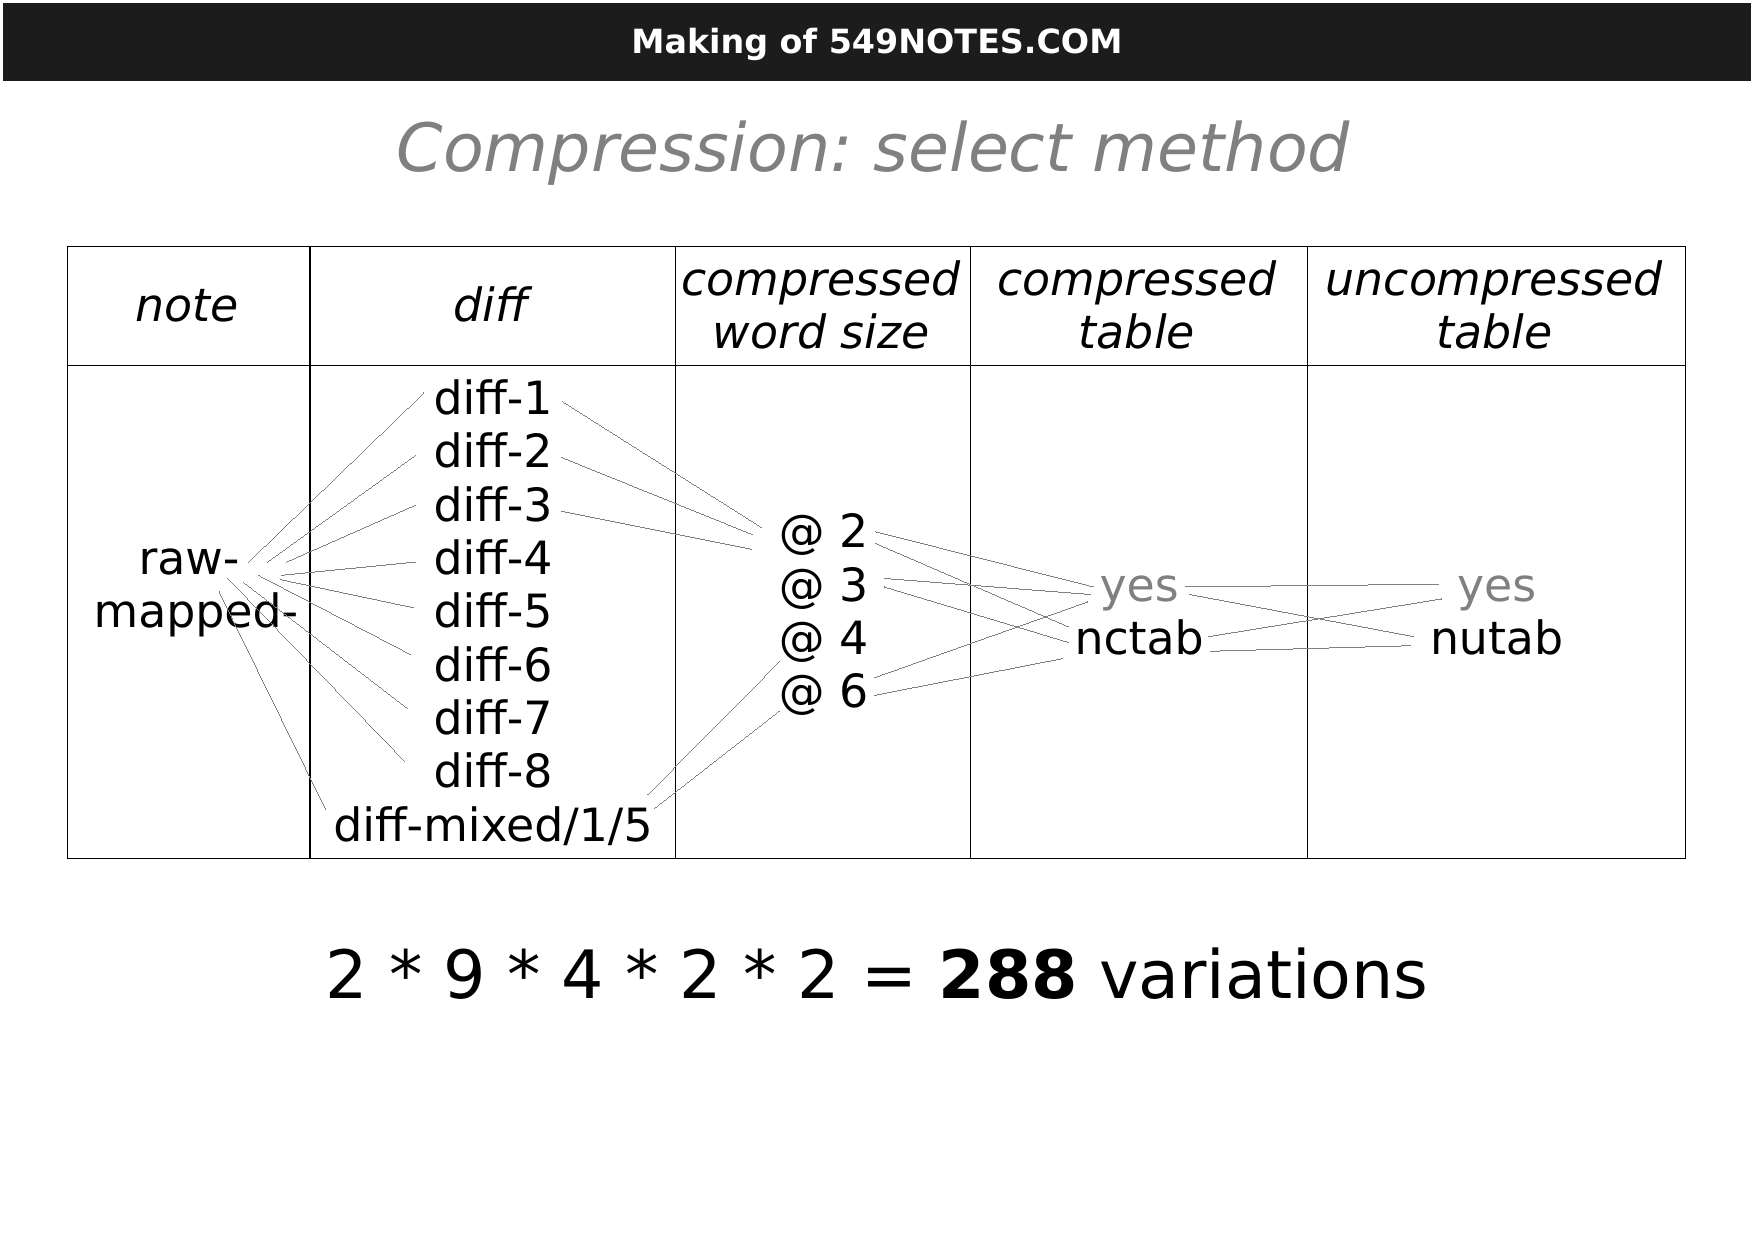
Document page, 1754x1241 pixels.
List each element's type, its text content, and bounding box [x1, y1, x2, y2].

table_cell raw- mapped- [68, 366, 309, 857]
table_header note [68, 247, 309, 365]
table_header compressed word size [676, 247, 970, 365]
table_cell @ 2 @ 3 @ 4 @ 6 [676, 366, 970, 857]
table_header uncompressed table [1308, 247, 1685, 365]
table_header compressed table [971, 247, 1307, 365]
table_cell diff-1 diff-2 diff-3 diff-4 diff-5 diff-6 diff-7 diff-8 diff-mixed/1/5 [311, 366, 675, 857]
table_header diff [311, 247, 675, 365]
text 2 * 9 * 4 * 2 * 2 = 288 variations [3, 936, 1751, 1014]
text Compression: select method [3, 110, 1751, 188]
table_cell yes nutab [1308, 366, 1685, 857]
table_cell yes nctab [971, 366, 1307, 857]
